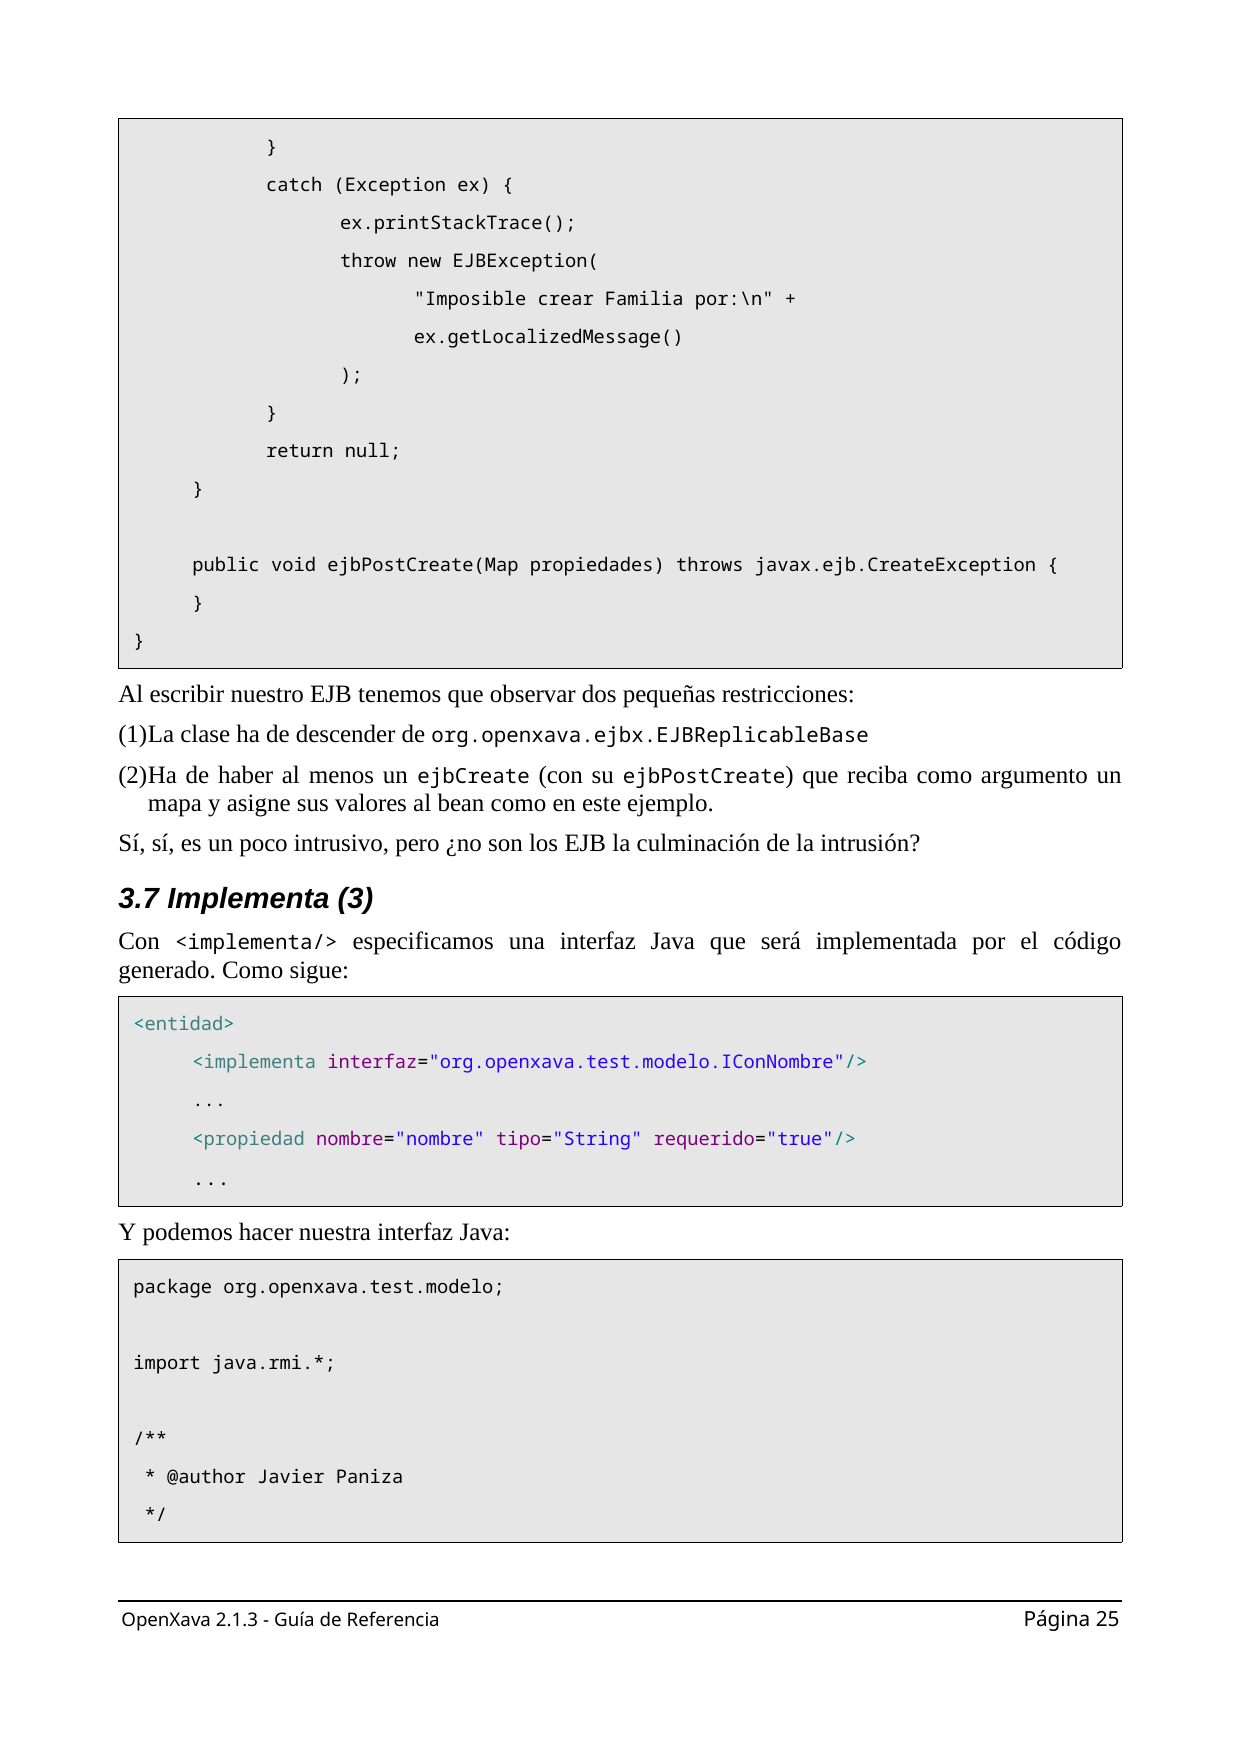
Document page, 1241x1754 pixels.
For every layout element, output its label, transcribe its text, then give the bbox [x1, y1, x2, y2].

text * @author Javier Paniza [119, 1449, 1122, 1487]
text ); [119, 346, 1122, 384]
text ... [119, 1072, 1122, 1110]
text /** [119, 1411, 1122, 1449]
text } [119, 384, 1122, 422]
text } [119, 612, 1122, 668]
text } [119, 574, 1122, 612]
list Ha de haber al menos un ejbCreate (con su ejbPostCreate) que reciba como argumento un mapa y asigne sus valores al bean como en este ejemplo. [118, 761, 1122, 817]
text throw new EJBException( [119, 232, 1122, 270]
text ex.printStackTrace(); [119, 194, 1122, 232]
text */ [119, 1487, 1122, 1542]
text ex.getLocalizedMessage() [119, 308, 1122, 346]
text } [119, 119, 1122, 156]
text return null; [119, 422, 1122, 460]
text "Imposible crear Familia por:\n" + [119, 270, 1122, 308]
text <implementa interfaz="org.openxava.test.modelo.IConNombre"/> [119, 1034, 1122, 1072]
text Sí, sí, es un poco intrusivo, pero ¿no son los EJB la culminación de la intrusión? [118, 829, 1122, 857]
text package org.openxava.test.modelo; [119, 1260, 1122, 1297]
text Al escribir nuestro EJB tenemos que observar dos pequeñas restricciones: [118, 680, 1122, 708]
text catch (Exception ex) { [119, 156, 1122, 194]
text import java.rmi.*; [119, 1335, 1122, 1373]
text Con <implementa/> especificamos una interfaz Java que será implementada por el código generado. Como sigue: [118, 927, 1122, 983]
text Y podemos hacer nuestra interfaz Java: [118, 1218, 1122, 1246]
subtitle Implementa (3) [118, 882, 1122, 915]
text public void ejbPostCreate(Map propiedades) throws javax.ejb.CreateException { [119, 536, 1122, 574]
text <entidad> [119, 997, 1122, 1034]
text } [119, 460, 1122, 498]
text <propiedad nombre="nombre" tipo="String" requerido="true"/> [119, 1110, 1122, 1148]
text ... [119, 1148, 1122, 1206]
list La clase ha de descender de org.openxava.ejbx.EJBReplicableBase [118, 720, 1122, 749]
